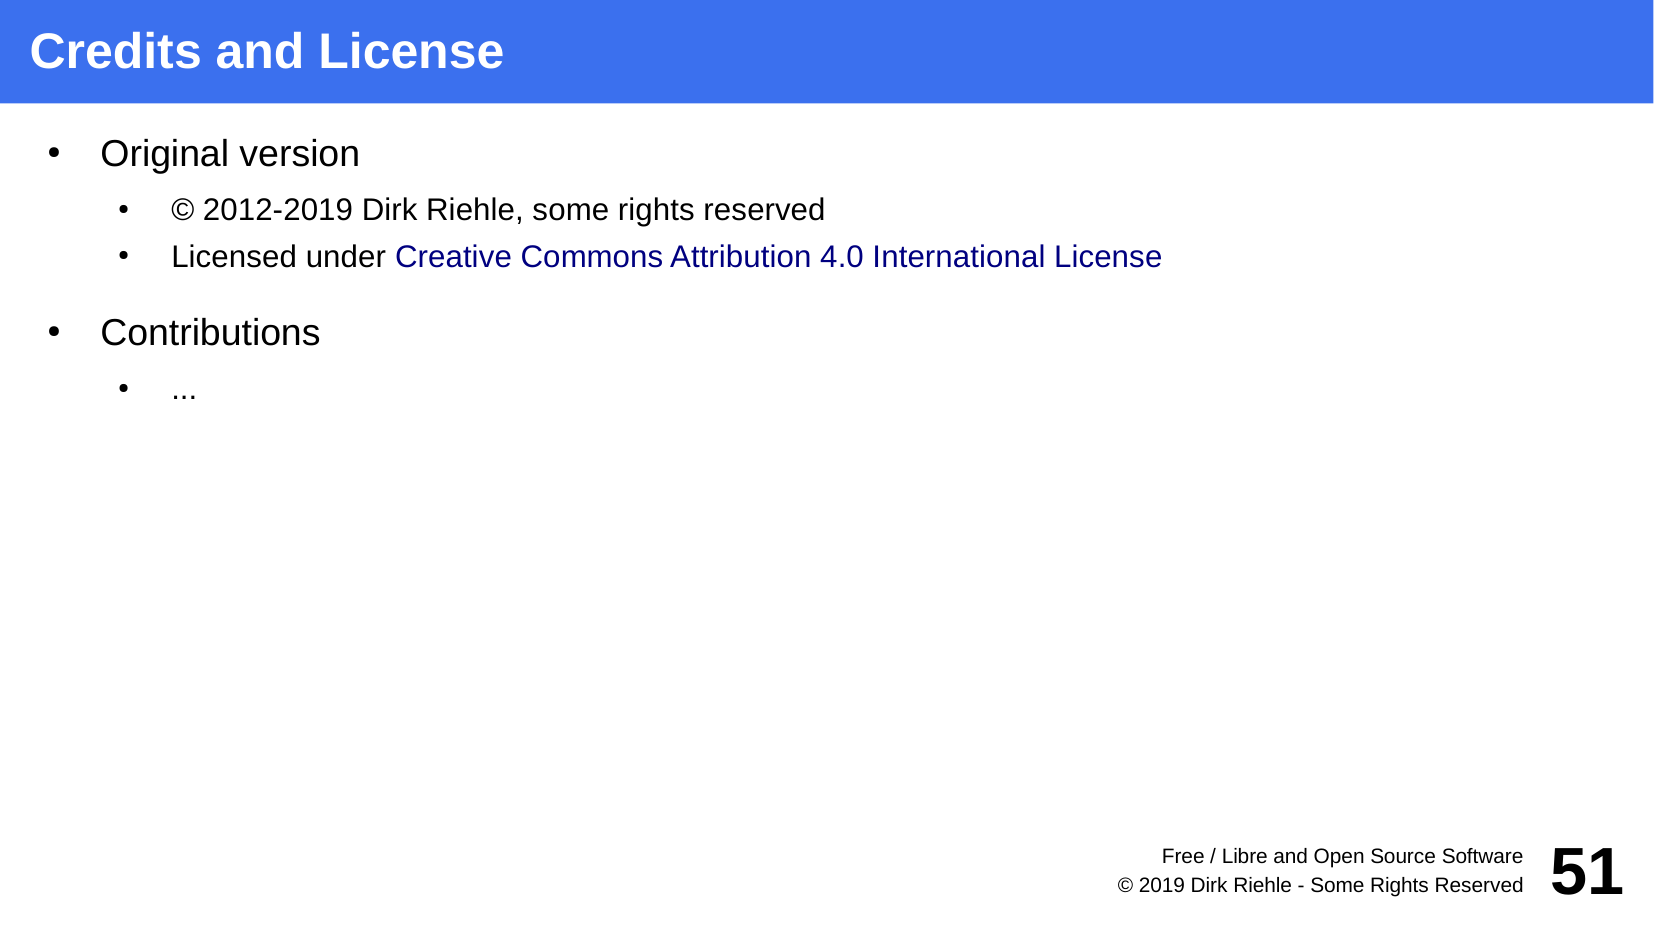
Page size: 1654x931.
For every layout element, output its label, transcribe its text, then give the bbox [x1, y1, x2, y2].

title Credits and License [0, 0, 1654, 104]
list Original version © 2012-2019 Dirk Riehle, some rights reserved Licensed under Creative Commons Attribution 4.0 International License Contributions ... [29, 132, 1625, 813]
